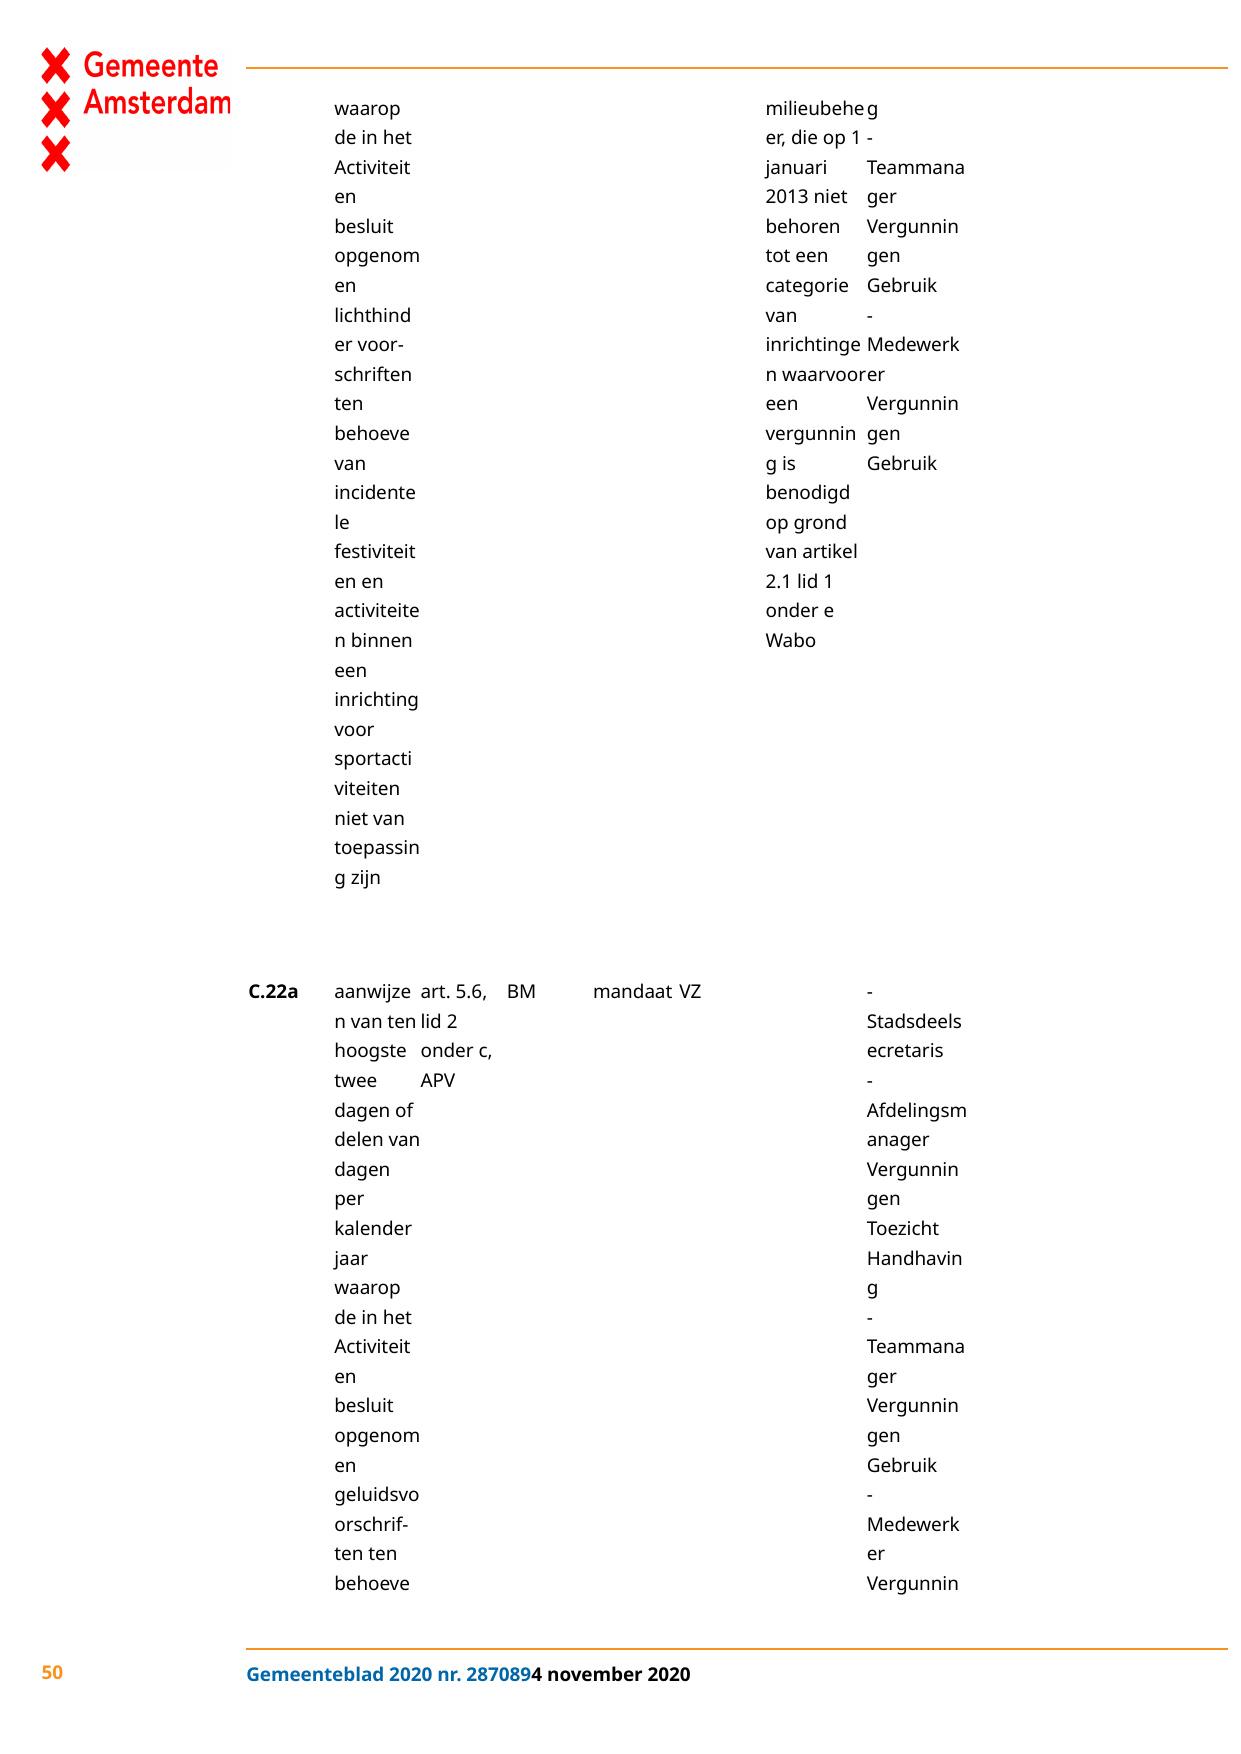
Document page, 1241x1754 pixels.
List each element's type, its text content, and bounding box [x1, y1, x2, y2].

table_cell [248, 95, 334, 890]
table_cell [679, 95, 765, 890]
table_cell - Stadsdeelsecretaris - Afdelingsmanager Vergunningen Toezicht Handhaving -Teammanager Vergunningen Gebruik -Medewerker Vergunnin [867, 890, 968, 1596]
table_cell BM [507, 890, 593, 1596]
table_cell [420, 95, 507, 890]
table_cell aanwijzen van ten hoogste twee dagen of delen van dagen per kalender jaar waarop de in het Activiteiten besluit opgenomen geluidsvoorschrif-ten ten behoeve [334, 890, 420, 1596]
table_cell VZ [679, 890, 765, 1596]
table_cell waarop de in het Activiteiten besluit opgenomen lichthinder voor-schriften ten behoeve van incidentele festiviteiten en activiteiten binnen een inrichting voor sportactiviteiten niet van toepassing zijn [334, 95, 420, 890]
table_cell art. 5.6, lid 2 onder c, APV [420, 890, 507, 1596]
picture [41, 47, 231, 172]
table_cell [593, 95, 679, 890]
table_cell [507, 95, 593, 890]
table_cell [765, 890, 867, 1596]
table_cell mandaat [593, 890, 679, 1596]
table_cell milieubeheer, die op 1 januari 2013 niet behoren tot een categorie van inrichtingen waarvoor een vergunning is benodigd op grond van artikel 2.1 lid 1 onder e Wabo [765, 95, 867, 890]
table_cell C.22a [248, 890, 334, 1596]
table_cell g -Teammanager Vergunningen Gebruik -Medewerker Vergunningen Gebruik [867, 95, 968, 890]
